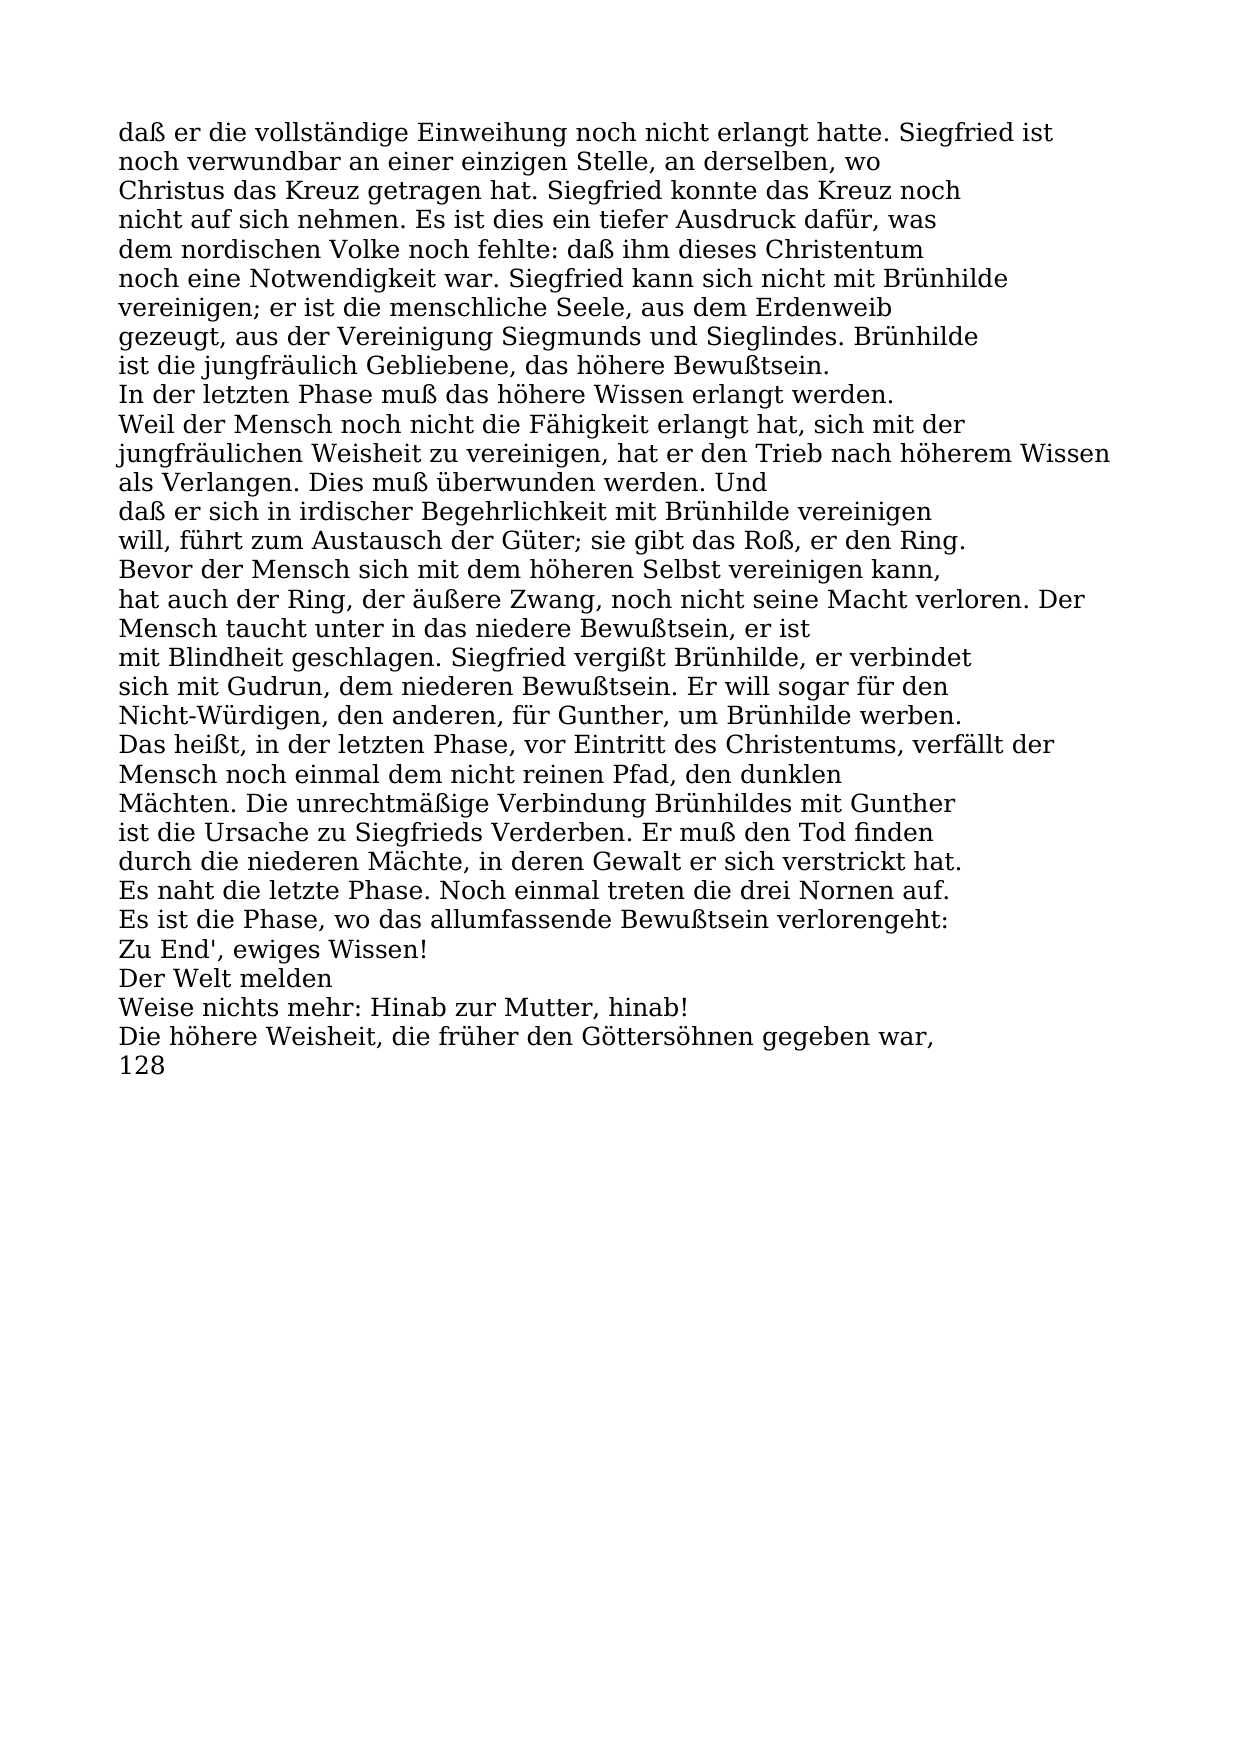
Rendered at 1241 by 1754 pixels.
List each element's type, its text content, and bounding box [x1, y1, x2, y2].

text Christus das Kreuz getragen hat. Siegfried konnte das Kreuz noch [118, 176, 1122, 206]
text Nicht-Würdigen, den anderen, für Gunther, um Brünhilde werben. [118, 701, 1122, 731]
text Es naht die letzte Phase. Noch einmal treten die drei Nornen auf. [118, 876, 1122, 906]
text hat auch der Ring, der äußere Zwang, noch nicht seine Macht verloren. Der Mensch taucht unter in das niedere Bewußtsein, er ist [118, 585, 1122, 643]
text Die höhere Weisheit, die früher den Göttersöhnen gegeben war, [118, 1022, 1122, 1051]
text durch die niederen Mächte, in deren Gewalt er sich verstrickt hat. [118, 847, 1122, 876]
text 128 [118, 1051, 1122, 1081]
text Der Welt melden [118, 964, 1122, 993]
text jungfräulichen Weisheit zu vereinigen, hat er den Trieb nach höherem Wissen als Verlangen. Dies muß überwunden werden. Und [118, 439, 1122, 497]
text Das heißt, in der letzten Phase, vor Eintritt des Christentums, verfällt der Mensch noch einmal dem nicht reinen Pfad, den dunklen [118, 731, 1122, 789]
text Weil der Mensch noch nicht die Fähigkeit erlangt hat, sich mit der [118, 410, 1122, 439]
text daß er die vollständige Einweihung noch nicht erlangt hatte. Siegfried ist noch verwundbar an einer einzigen Stelle, an derselben, wo [118, 118, 1122, 176]
text Weise nichts mehr: Hinab zur Mutter, hinab! [118, 993, 1122, 1022]
text gezeugt, aus der Vereinigung Siegmunds und Sieglindes. Brünhilde [118, 322, 1122, 351]
text ist die Ursache zu Siegfrieds Verderben. Er muß den Tod finden [118, 818, 1122, 847]
text Zu End', ewiges Wissen! [118, 935, 1122, 964]
text Mächten. Die unrechtmäßige Verbindung Brünhildes mit Gunther [118, 789, 1122, 818]
text Bevor der Mensch sich mit dem höheren Selbst vereinigen kann, [118, 556, 1122, 585]
text nicht auf sich nehmen. Es ist dies ein tiefer Ausdruck dafür, was [118, 206, 1122, 235]
text dem nordischen Volke noch fehlte: daß ihm dieses Christentum [118, 235, 1122, 264]
text noch eine Notwendigkeit war. Siegfried kann sich nicht mit Brünhilde vereinigen; er ist die menschliche Seele, aus dem Erdenweib [118, 264, 1122, 322]
text mit Blindheit geschlagen. Siegfried vergißt Brünhilde, er verbindet [118, 643, 1122, 672]
text daß er sich in irdischer Begehrlichkeit mit Brünhilde vereinigen [118, 497, 1122, 526]
text ist die jungfräulich Gebliebene, das höhere Bewußtsein. [118, 351, 1122, 381]
text Es ist die Phase, wo das allumfassende Bewußtsein verlorengeht: [118, 906, 1122, 935]
text will, führt zum Austausch der Güter; sie gibt das Roß, er den Ring. [118, 526, 1122, 556]
text In der letzten Phase muß das höhere Wissen erlangt werden. [118, 381, 1122, 410]
text sich mit Gudrun, dem niederen Bewußtsein. Er will sogar für den [118, 672, 1122, 701]
